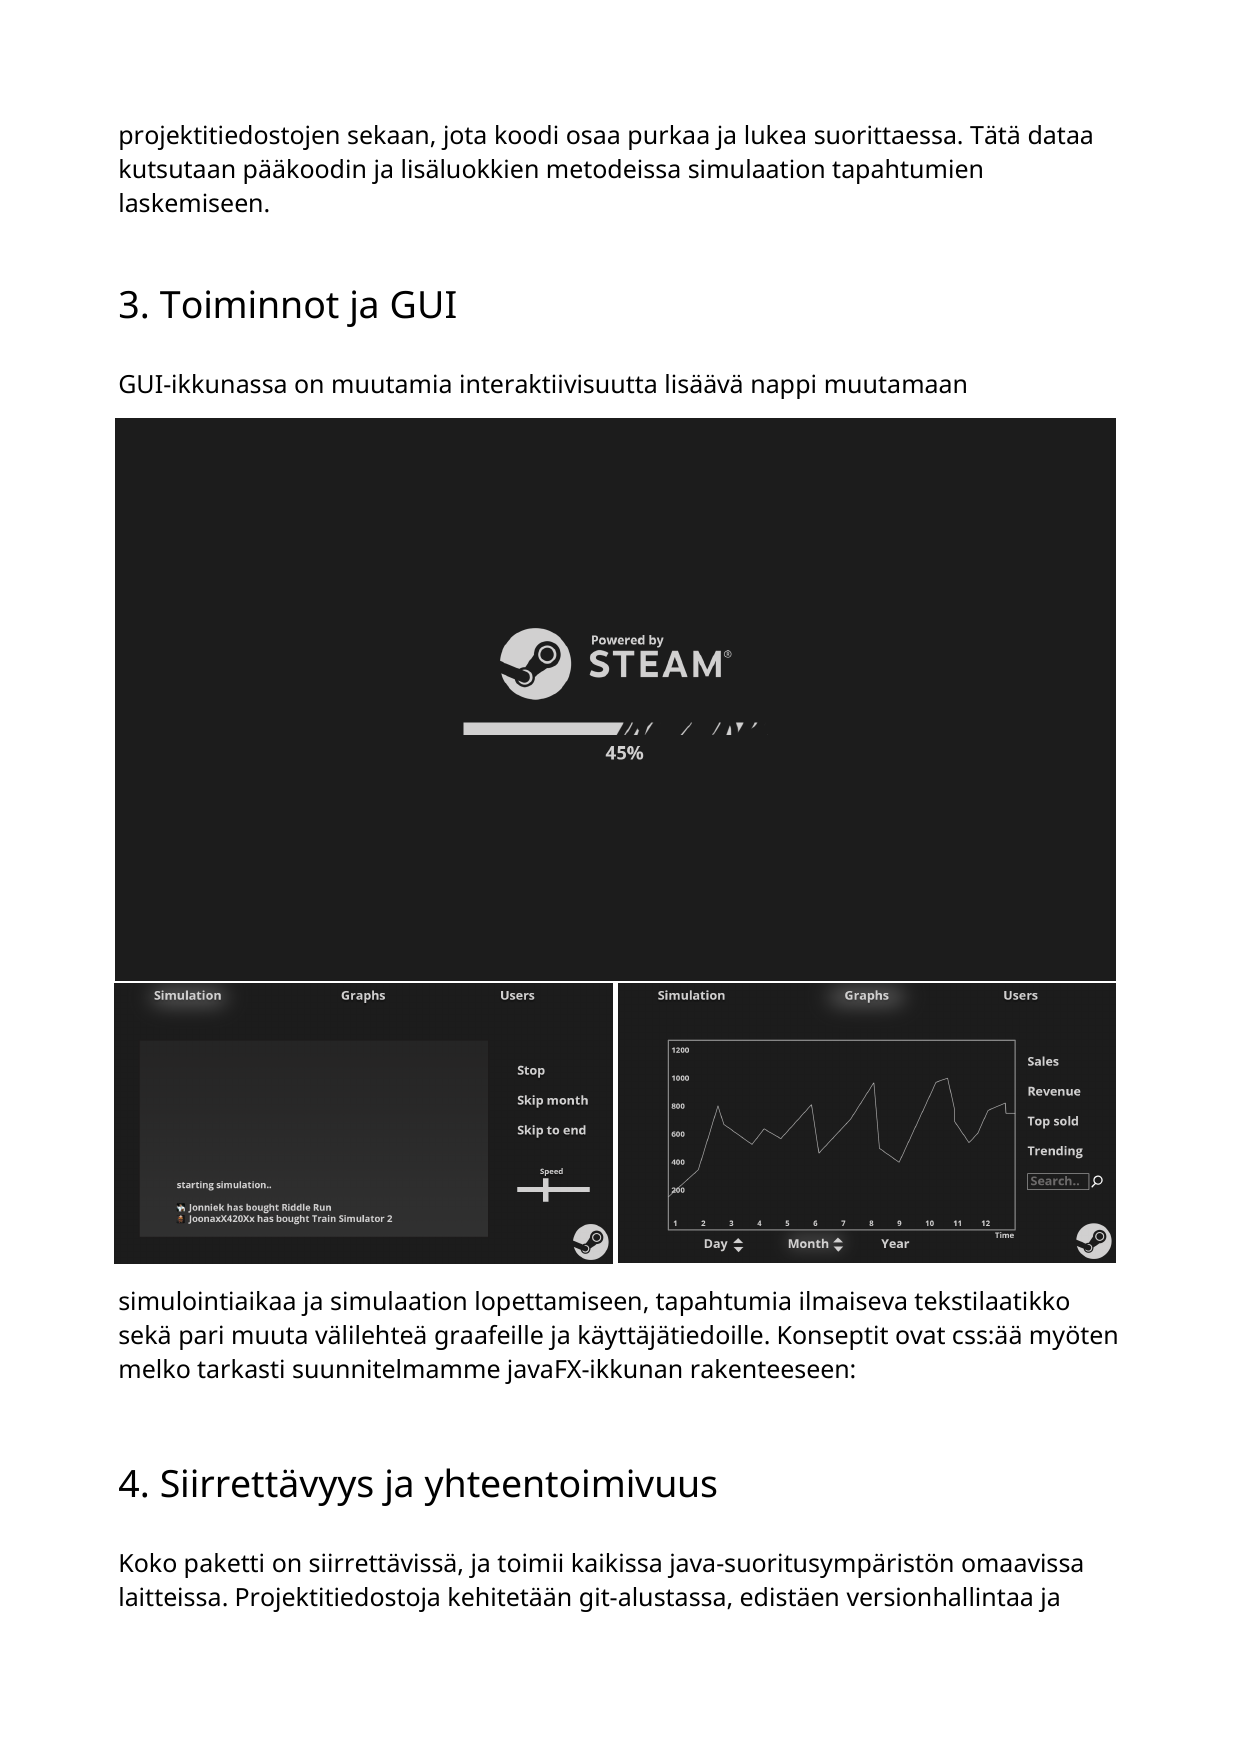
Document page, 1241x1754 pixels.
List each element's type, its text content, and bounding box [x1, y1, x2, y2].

text GUI-ikkunassa on muutamia interaktiivisuutta lisäävä nappi muutamaan simulointiaikaa ja simulaation lopettamiseen, tapahtumia ilmaiseva tekstilaatikko sekä pari muuta välilehteä graafeille ja käyttäjätiedoille. Konseptit ovat css:ää myöten melko tarkasti suunnitelmamme javaFX-ikkunan rakenteeseen: [118, 367, 1122, 1386]
picture [114, 983, 613, 1264]
picture [618, 983, 1116, 1263]
text 3. Toiminnot ja GUI [118, 279, 1122, 330]
picture [115, 418, 1116, 981]
text projektitiedostojen sekaan, jota koodi osaa purkaa ja lukea suorittaessa. Tätä dataa kutsutaan pääkoodin ja lisäluokkien metodeissa simulaation tapahtumien laskemiseen. [118, 118, 1122, 220]
text Koko paketti on siirrettävissä, ja toimii kaikissa java-suoritusympäristön omaavissa laitteissa. Projektitiedostoja kehitetään git-alustassa, edistäen versionhallintaa ja [118, 1546, 1122, 1614]
text 4. Siirrettävyys ja yhteentoimivuus [118, 1458, 1122, 1509]
